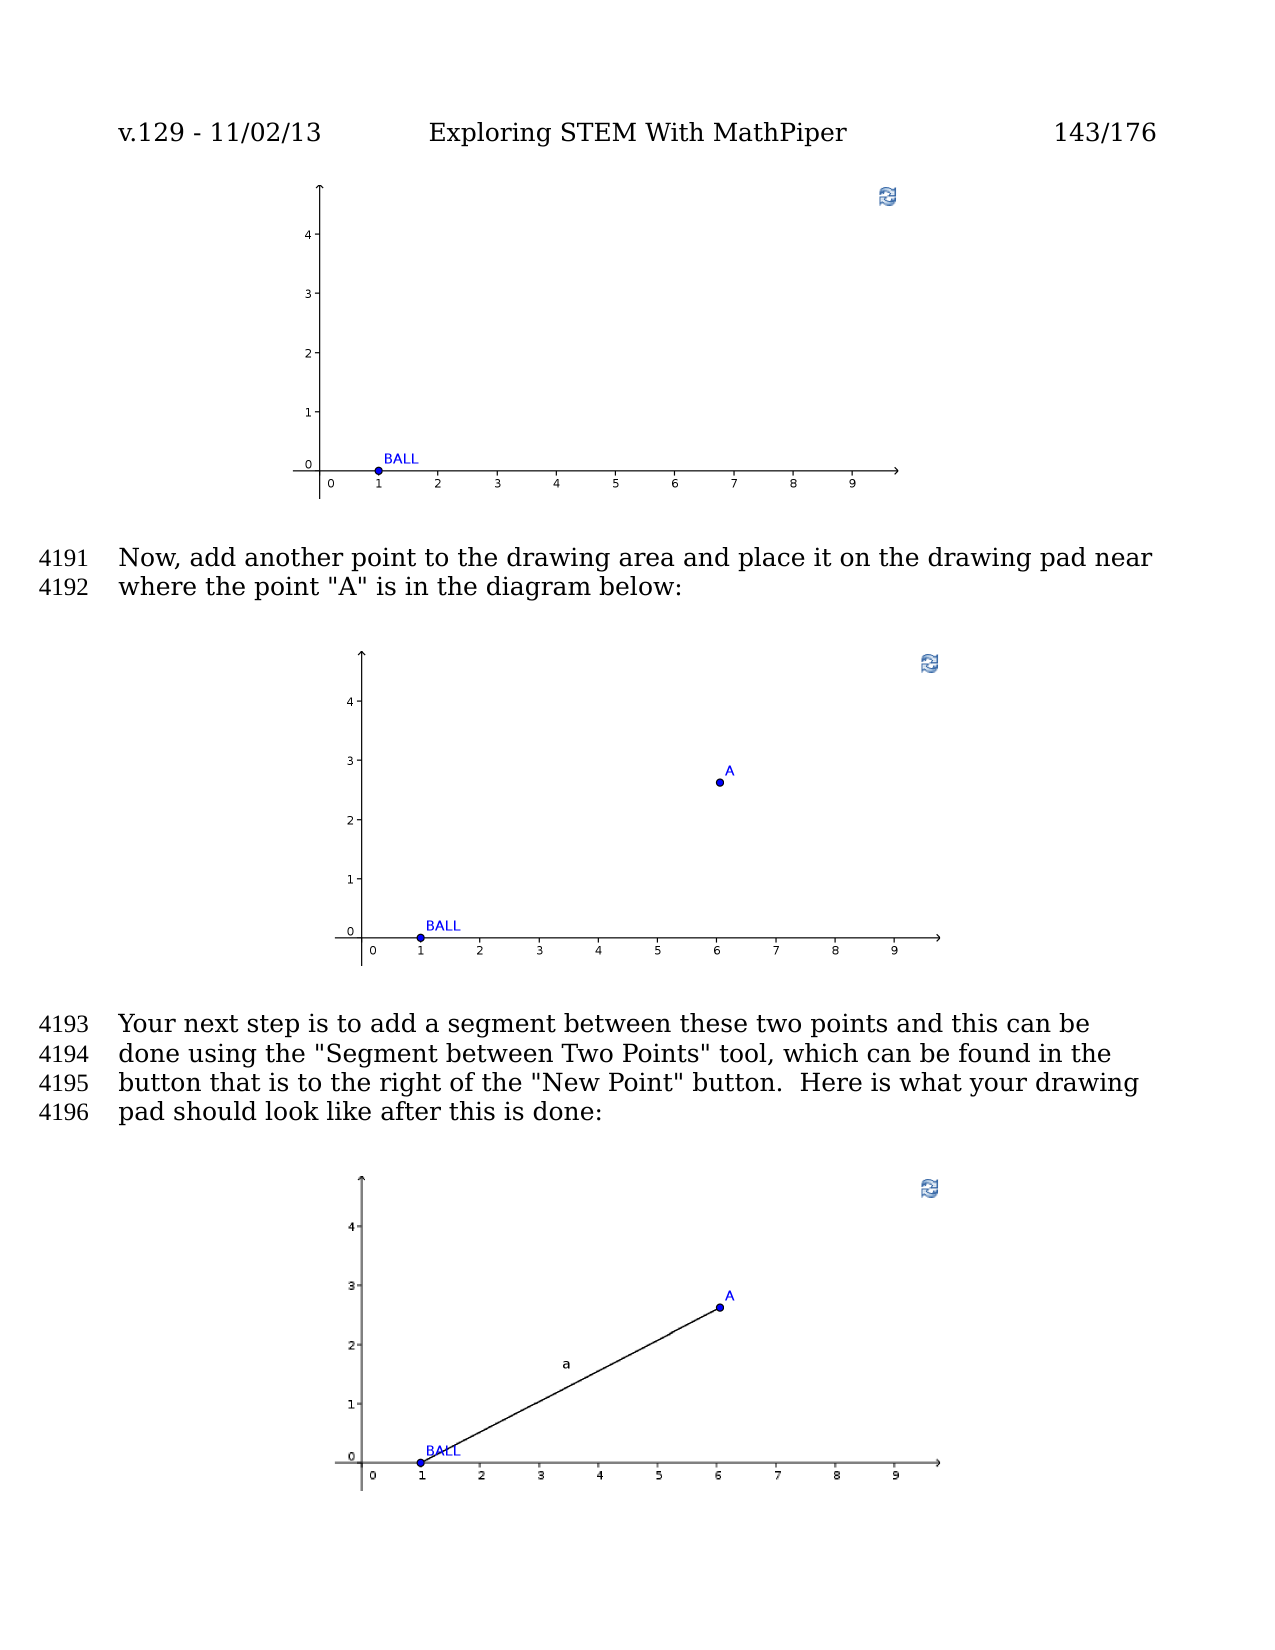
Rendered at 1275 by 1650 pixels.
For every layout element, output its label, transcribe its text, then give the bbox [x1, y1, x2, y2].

text Your next step is to add a segment between these two points and this can be done using the "Segment between Two Points" tool, which can be found in the button that is to the right of the "New Point" button. Here is what your drawing pad should look like after this is done: [118, 1010, 1157, 1126]
text Now, add another point to the drawing area and place it on the drawing pad near where the point "A" is in the diagram below: [118, 543, 1157, 601]
picture [334, 1176, 941, 1491]
picture [334, 651, 941, 966]
picture [292, 185, 899, 499]
